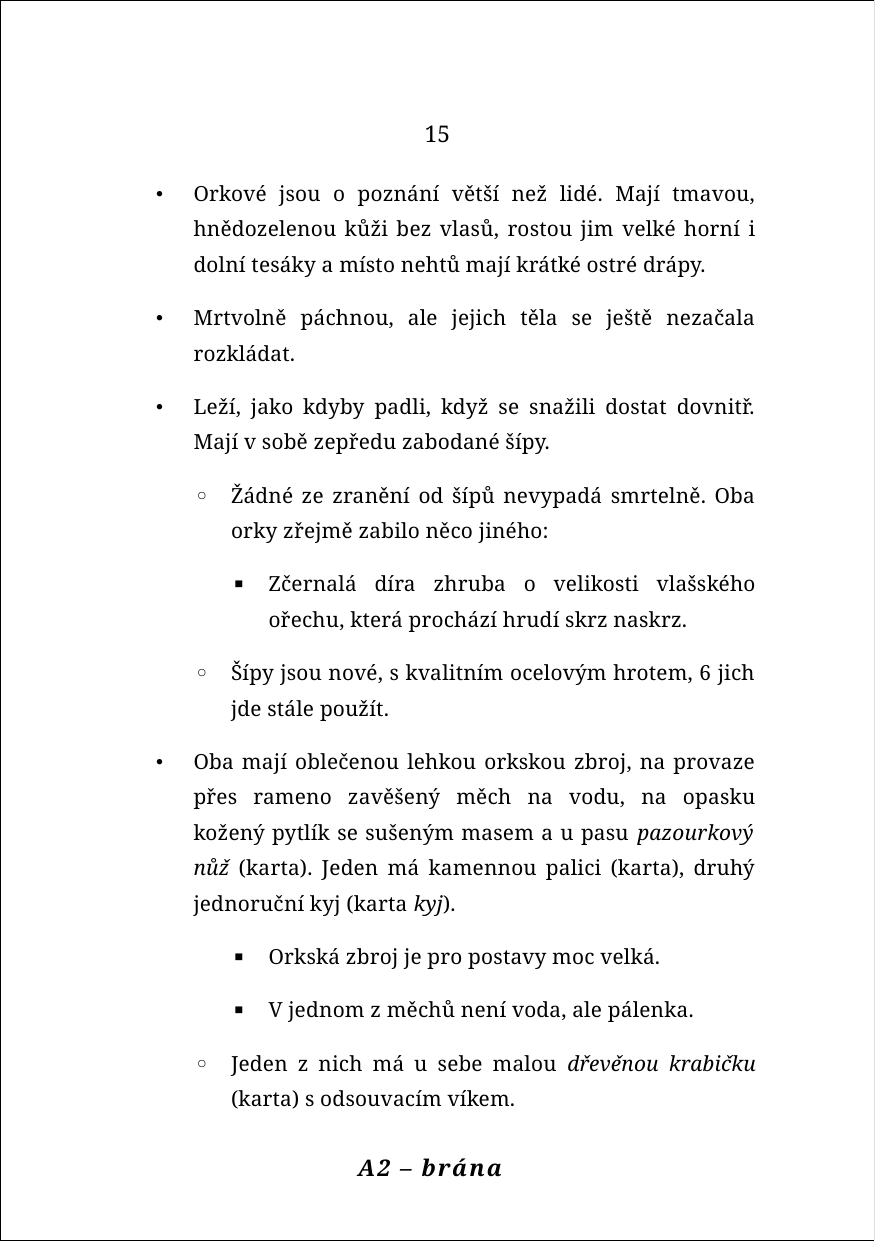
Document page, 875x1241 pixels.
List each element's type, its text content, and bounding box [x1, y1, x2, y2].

list Žádné ze zranění od šípů nevypadá smrtelně. Oba orky zřejmě zabilo něco jiného: [193, 481, 756, 545]
list Oba mají oblečenou lehkou orkskou zbroj, na provaze přes rameno zavěšený měch na vodu, na opasku kožený pytlík se sušeným masem a u pasu pazourkový nůž (karta). Jeden má kamennou palici (karta), druhý jednoruční kyj (karta kyj). [156, 747, 756, 917]
list Orkové jsou o poznání větší než lidé. Mají tmavou, hnědozelenou kůži bez vlasů, rostou jim velké horní i dolní tesáky a místo nehtů mají krátké ostré drápy. [156, 179, 756, 278]
list Orkská zbroj je pro postavy moc velká. [231, 942, 756, 971]
list Zčernalá díra zhruba o velikosti vlašského ořechu, která prochází hrudí skrz naskrz. [231, 569, 756, 633]
list Šípy jsou nové, s kvalitním ocelovým hrotem, 6 jich jde stále použít. [193, 658, 756, 722]
list V jednom z měchů není voda, ale pálenka. [231, 996, 756, 1024]
list Mrtvolně páchnou, ale jejich těla se ještě nezačala rozkládat. [156, 303, 756, 367]
list Leží, jako kdyby padli, když se snažili dostat dovnitř. Mají v sobě zepředu zabodané šípy. [156, 392, 756, 456]
list Jeden z nich má u sebe malou dřevěnou krabičku (karta) s odsouvacím víkem. [193, 1049, 756, 1113]
